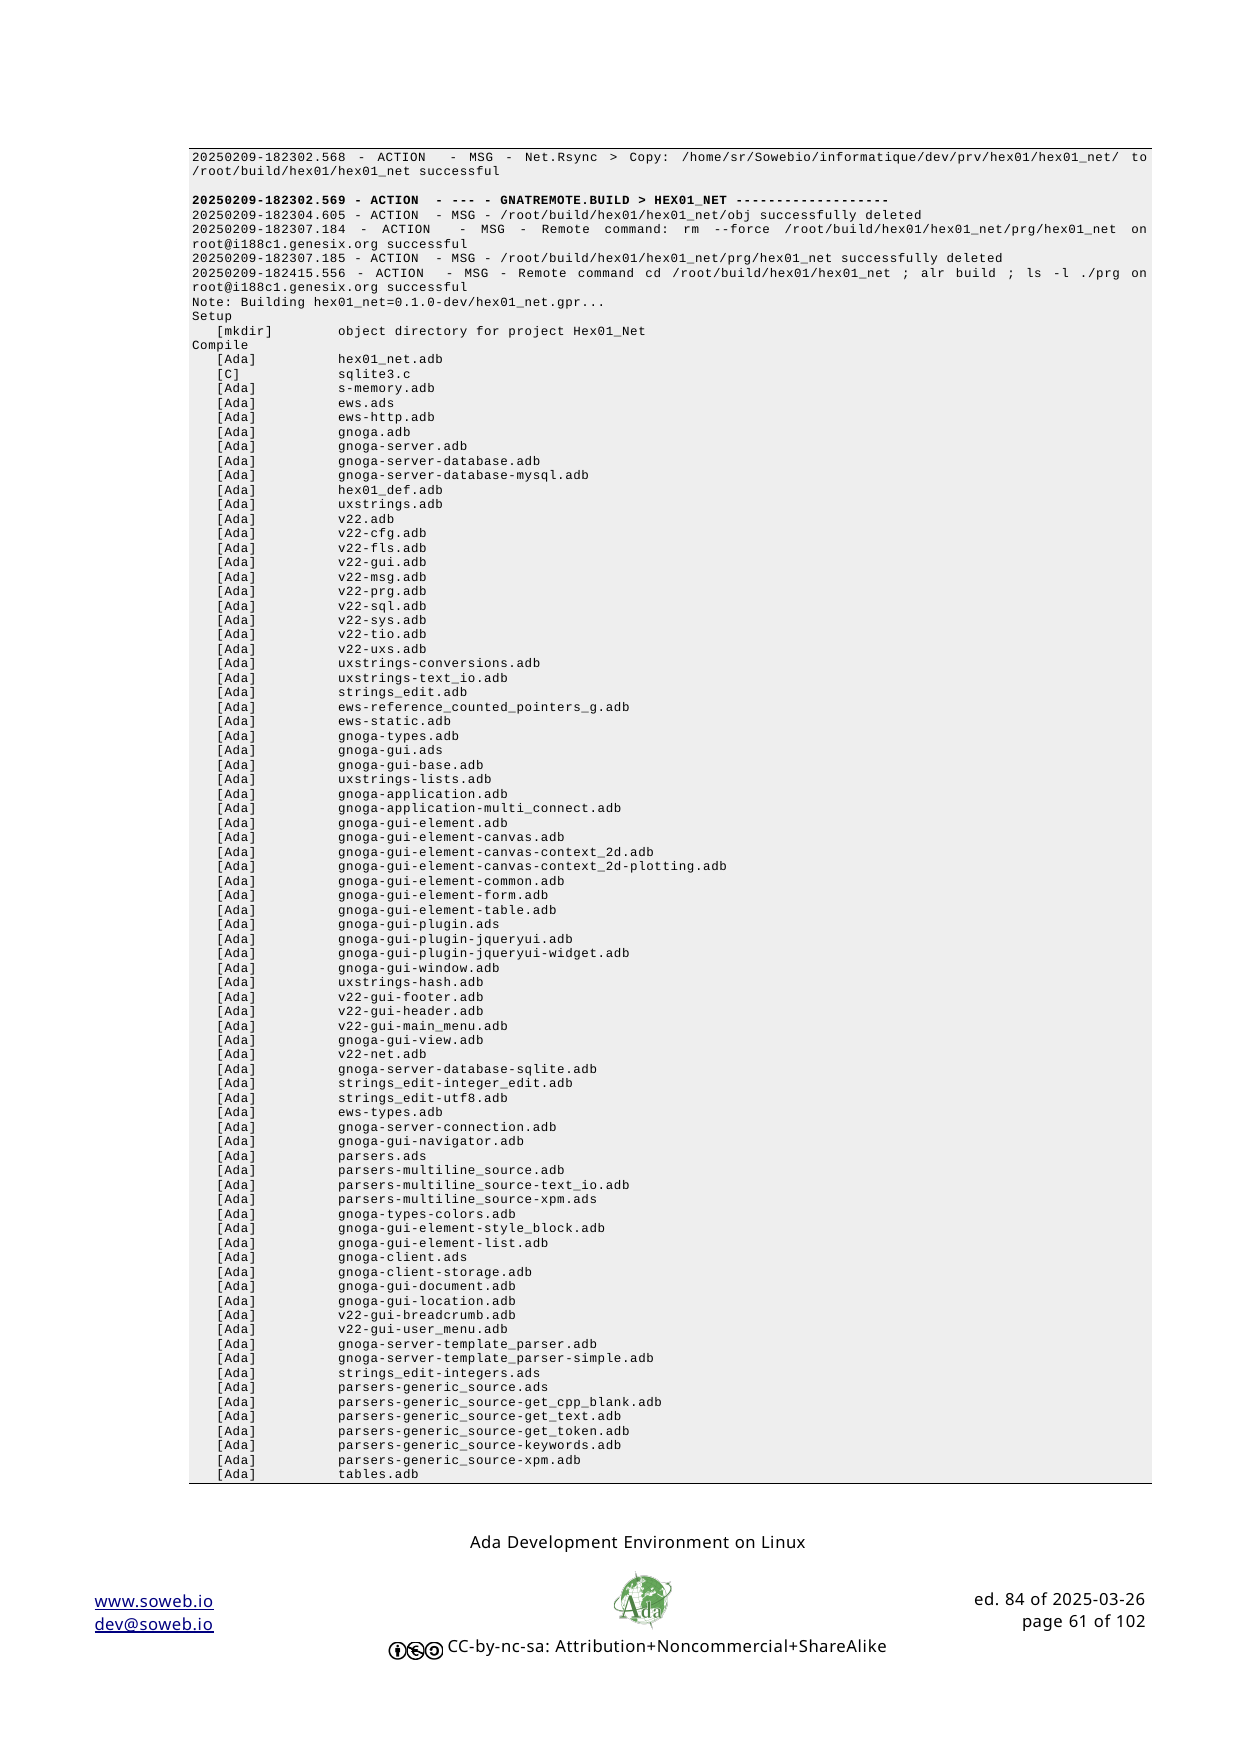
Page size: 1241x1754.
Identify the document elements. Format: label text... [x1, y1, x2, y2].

list [Ada] strings_edit-integers.ads [189, 1364, 1152, 1378]
list [Ada] ews-types.adb [189, 1103, 1152, 1118]
list [Ada] gnoga-gui-element-common.adb [189, 872, 1152, 886]
list [Ada] uxstrings-hash.adb [189, 973, 1152, 987]
list [Ada] gnoga-gui-view.adb [189, 1031, 1152, 1045]
list [Ada] gnoga-gui-window.adb [189, 958, 1152, 973]
list Compile [189, 336, 1152, 350]
list [mkdir] object directory for project Hex01_Net [189, 321, 1152, 336]
list 20250209-182307.184 - ACTION - MSG - Remote command: rm --force /root/build/hex01/hex01_net/prg/hex01_net on root@i188c1.genesix.org successful [189, 220, 1152, 249]
list [Ada] parsers-generic_source-xpm.adb [189, 1451, 1152, 1465]
list [Ada] ews.ads [189, 394, 1152, 408]
list [Ada] gnoga-server-template_parser.adb [189, 1335, 1152, 1349]
list [Ada] parsers-multiline_source-text_io.adb [189, 1176, 1152, 1190]
list [Ada] gnoga-gui-document.adb [189, 1277, 1152, 1291]
list [Ada] v22-msg.adb [189, 567, 1152, 582]
list [Ada] gnoga-gui-element-canvas-context_2d-plotting.adb [189, 857, 1152, 872]
list [Ada] ews-static.adb [189, 712, 1152, 727]
list [Ada] strings_edit.adb [189, 683, 1152, 698]
list [Ada] gnoga-gui-plugin-jqueryui.adb [189, 929, 1152, 944]
list [Ada] strings_edit-utf8.adb [189, 1089, 1152, 1103]
list [Ada] v22-gui-breadcrumb.adb [189, 1306, 1152, 1320]
list [Ada] v22-gui.adb [189, 553, 1152, 567]
list [Ada] gnoga-server-template_parser-simple.adb [189, 1349, 1152, 1364]
list [Ada] ews-reference_counted_pointers_g.adb [189, 698, 1152, 712]
list [Ada] v22.adb [189, 509, 1152, 524]
list [Ada] gnoga-application-multi_connect.adb [189, 799, 1152, 814]
list [Ada] v22-fls.adb [189, 538, 1152, 553]
list [Ada] v22-gui-main_menu.adb [189, 1016, 1152, 1031]
list [Ada] v22-tio.adb [189, 625, 1152, 640]
picture [613, 1571, 672, 1630]
list [Ada] gnoga-gui-element-list.adb [189, 1233, 1152, 1248]
list [Ada] gnoga-server.adb [189, 437, 1152, 452]
list [Ada] hex01_def.adb [189, 481, 1152, 495]
list [Ada] gnoga-types-colors.adb [189, 1204, 1152, 1219]
list [Ada] gnoga-server-database-mysql.adb [189, 466, 1152, 481]
list [Ada] gnoga-gui-location.adb [189, 1291, 1152, 1306]
list [Ada] gnoga-gui.ads [189, 741, 1152, 756]
list [Ada] uxstrings.adb [189, 495, 1152, 509]
list [Ada] gnoga-server-database.adb [189, 452, 1152, 466]
list [Ada] strings_edit-integer_edit.adb [189, 1074, 1152, 1089]
list [C] sqlite3.c [189, 365, 1152, 379]
list [Ada] v22-sys.adb [189, 611, 1152, 625]
list [Ada] parsers-multiline_source-xpm.ads [189, 1190, 1152, 1204]
list [Ada] v22-net.adb [189, 1045, 1152, 1060]
list [Ada] s-memory.adb [189, 379, 1152, 394]
list [Ada] v22-prg.adb [189, 582, 1152, 596]
list [Ada] gnoga-gui-element-form.adb [189, 886, 1152, 901]
list [Ada] gnoga-gui-element-table.adb [189, 901, 1152, 915]
list [Ada] v22-gui-footer.adb [189, 987, 1152, 1002]
list [Ada] gnoga-gui-element-style_block.adb [189, 1219, 1152, 1233]
list [Ada] parsers-generic_source.ads [189, 1378, 1152, 1393]
list [Ada] gnoga-gui-plugin-jqueryui-widget.adb [189, 944, 1152, 958]
list [Ada] uxstrings-text_io.adb [189, 669, 1152, 683]
list 20250209-182415.556 - ACTION - MSG - Remote command cd /root/build/hex01/hex01_net ; alr build ; ls -l ./prg on root@i188c1.genesix.org successful [189, 263, 1152, 292]
list Setup [189, 307, 1152, 321]
list [Ada] parsers-multiline_source.adb [189, 1161, 1152, 1176]
list [Ada] v22-cfg.adb [189, 524, 1152, 538]
list Note: Building hex01_net=0.1.0-dev/hex01_net.gpr... [189, 292, 1152, 307]
picture [388, 1642, 443, 1660]
list [Ada] gnoga-server-database-sqlite.adb [189, 1060, 1152, 1074]
list [Ada] ews-http.adb [189, 408, 1152, 423]
list [Ada] parsers-generic_source-get_text.adb [189, 1407, 1152, 1422]
list [Ada] v22-gui-user_menu.adb [189, 1320, 1152, 1335]
list [Ada] hex01_net.adb [189, 350, 1152, 365]
list [Ada] gnoga-gui-element.adb [189, 814, 1152, 828]
list [Ada] parsers-generic_source-get_cpp_blank.adb [189, 1393, 1152, 1407]
list [Ada] gnoga-types.adb [189, 727, 1152, 741]
list [Ada] v22-sql.adb [189, 596, 1152, 611]
list [Ada] gnoga-gui-plugin.ads [189, 915, 1152, 929]
list [Ada] gnoga-server-connection.adb [189, 1118, 1152, 1132]
list [Ada] gnoga-client.ads [189, 1248, 1152, 1262]
list [Ada] gnoga-client-storage.adb [189, 1262, 1152, 1277]
list [Ada] tables.adb [189, 1465, 1152, 1483]
list [Ada] uxstrings-conversions.adb [189, 654, 1152, 669]
list 20250209-182307.185 - ACTION - MSG - /root/build/hex01/hex01_net/prg/hex01_net successfully deleted [189, 249, 1152, 263]
list [Ada] gnoga-gui-base.adb [189, 756, 1152, 770]
list [Ada] parsers.ads [189, 1147, 1152, 1161]
list [Ada] parsers-generic_source-keywords.adb [189, 1436, 1152, 1451]
list [Ada] v22-gui-header.adb [189, 1002, 1152, 1016]
list 20250209-182302.568 - ACTION - MSG - Net.Rsync > Copy: /home/sr/Sowebio/informatique/dev/prv/hex01/hex01_net/ to /root/build/hex01/hex01_net successful [189, 149, 1152, 177]
list 20250209-182302.569 - ACTION - --- - GNATREMOTE.BUILD > HEX01_NET ------------------- [189, 191, 1152, 206]
list [Ada] gnoga-gui-element-canvas.adb [189, 828, 1152, 843]
list 20250209-182304.605 - ACTION - MSG - /root/build/hex01/hex01_net/obj successfully deleted [189, 206, 1152, 220]
list [Ada] gnoga-gui-element-canvas-context_2d.adb [189, 843, 1152, 857]
list [Ada] gnoga-gui-navigator.adb [189, 1132, 1152, 1147]
list [Ada] gnoga-application.adb [189, 785, 1152, 799]
list [Ada] v22-uxs.adb [189, 640, 1152, 654]
list [Ada] gnoga.adb [189, 423, 1152, 437]
list [Ada] parsers-generic_source-get_token.adb [189, 1422, 1152, 1436]
list [Ada] uxstrings-lists.adb [189, 770, 1152, 785]
